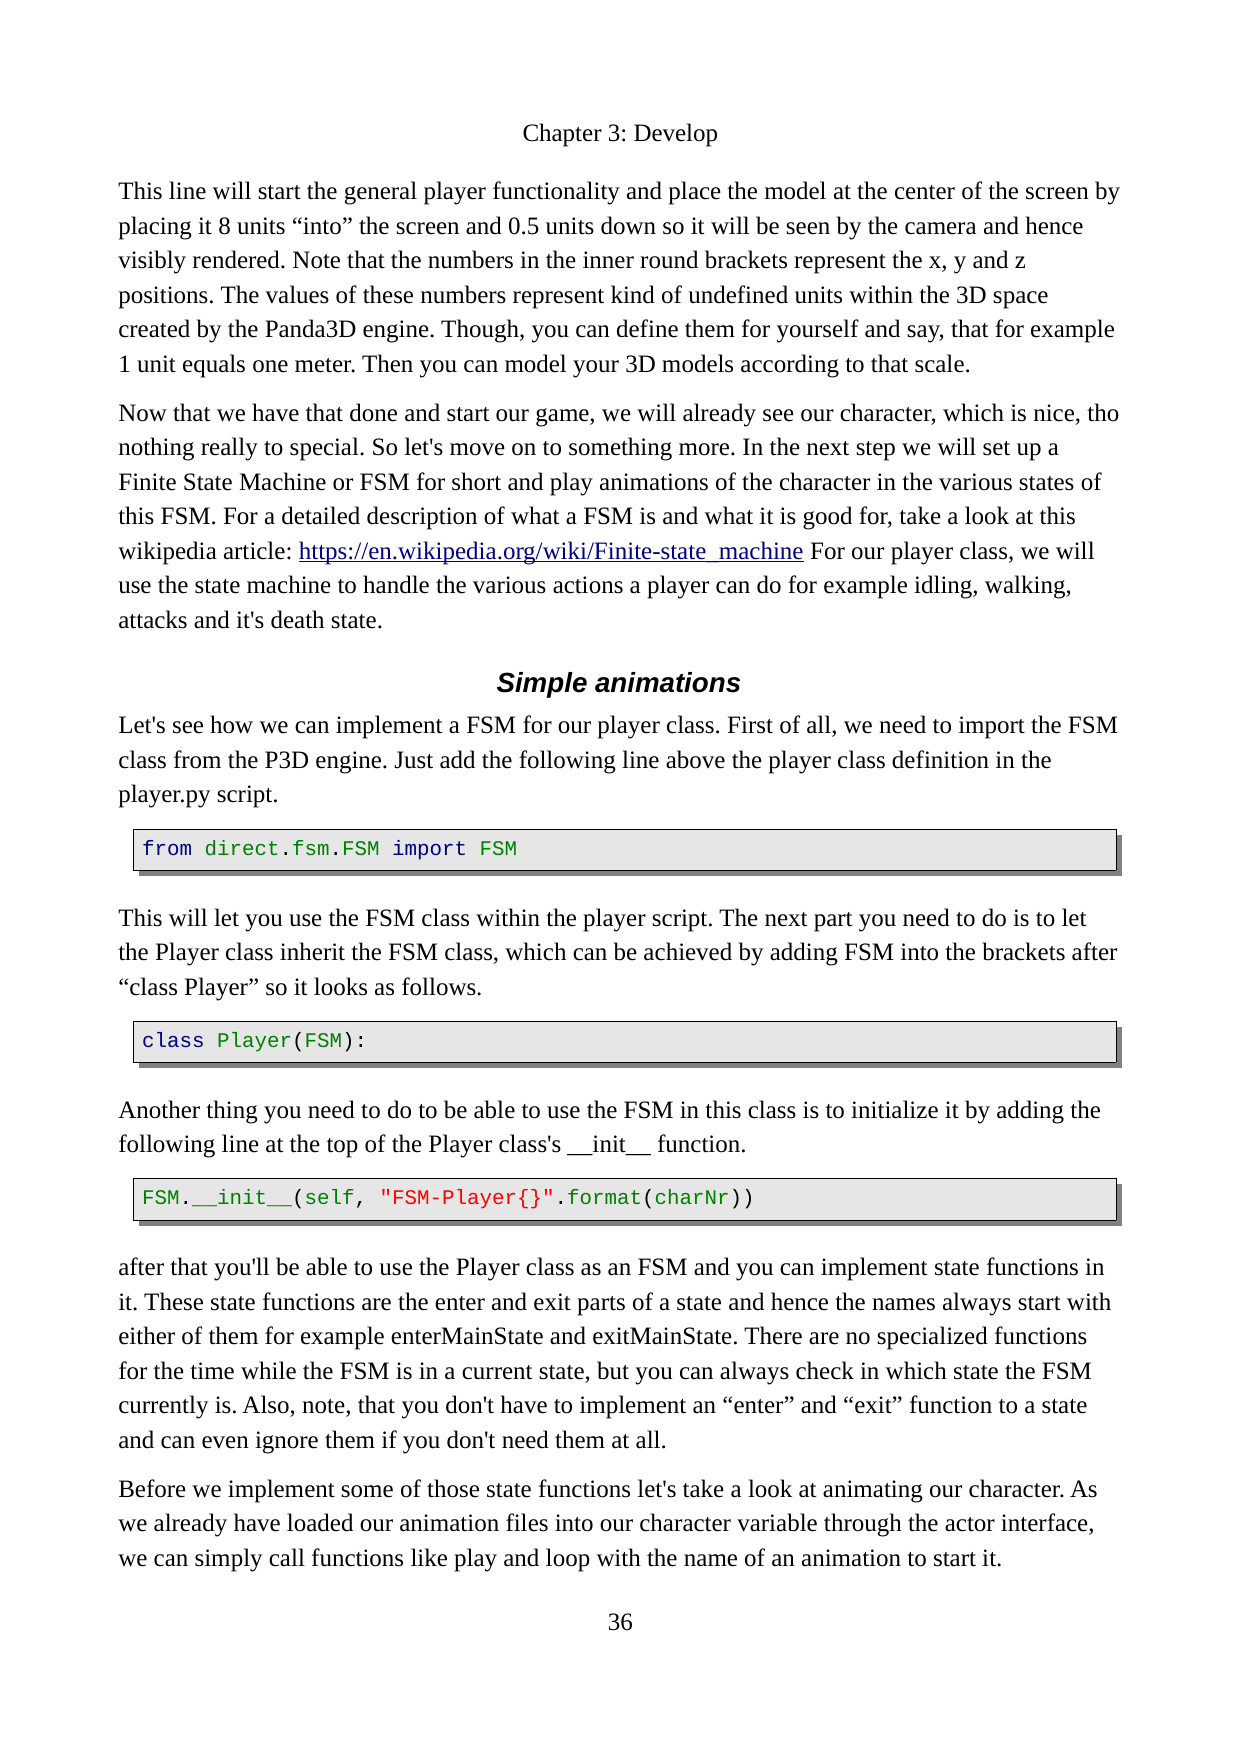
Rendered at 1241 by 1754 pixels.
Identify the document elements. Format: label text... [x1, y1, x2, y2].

text class Player(FSM): [134, 1022, 1116, 1062]
text Before we implement some of those state functions let's take a look at animating our character. As we already have loaded our animation files into our character variable through the actor interface, we can simply call functions like play and loop with the name of an animation to start it. [118, 1474, 1122, 1572]
text Another thing you need to do to be able to use the FSM in this class is to initialize it by adding the following line at the top of the Player class's __init__ function. [118, 1095, 1122, 1158]
text FSM.__init__(self, "FSM-Player{}".format(charNr)) [134, 1179, 1116, 1220]
subtitle Simple animations [118, 666, 1122, 698]
text This line will start the general player functionality and place the model at the center of the screen by placing it 8 units “into” the screen and 0.5 units down so it will be seen by the camera and hence visibly rendered. Note that the numbers in the inner round brackets represent the x, y and z positions. The values of these numbers represent kind of undefined units within the 3D space created by the Panda3D engine. Though, you can define them for yourself and say, that for example 1 unit equals one meter. Then you can model your 3D models according to that scale. [118, 176, 1122, 377]
text Let's see how we can implement a FSM for our player class. First of all, we need to import the FSM class from the P3D engine. Just add the following line above the player class definition in the player.py script. [118, 711, 1122, 808]
text Now that we have that done and start our game, we will already see our character, which is nice, tho nothing really to special. So let's move on to something more. In the next step we will set up a Finite State Machine or FSM for short and play animations of the character in the various states of this FSM. For a detailed description of what a FSM is and what it is good for, take a look at this wikipedia article: https://en.wikipedia.org/wiki/Finite-state_machine For our player class, we will use the state machine to handle the various actions a player can do for example idling, walking, attacks and it's death state. [118, 398, 1122, 633]
text from direct.fsm.FSM import FSM [134, 830, 1116, 870]
text This will let you use the FSM class within the player script. The next part you need to do is to let the Player class inherit the FSM class, which can be achieved by adding FSM into the brackets after “class Player” so it looks as follows. [118, 903, 1122, 1000]
text after that you'll be able to use the Player class as an FSM and you can implement state functions in it. These state functions are the enter and exit parts of a state and hence the names always start with either of them for example enterMainState and exitMainState. There are no specialized functions for the time while the FSM is in a current state, but you can always check in which state the FSM currently is. Also, note, that you don't have to implement an “enter” and “exit” function to a state and can even ignore them if you don't need them at all. [118, 1252, 1122, 1453]
